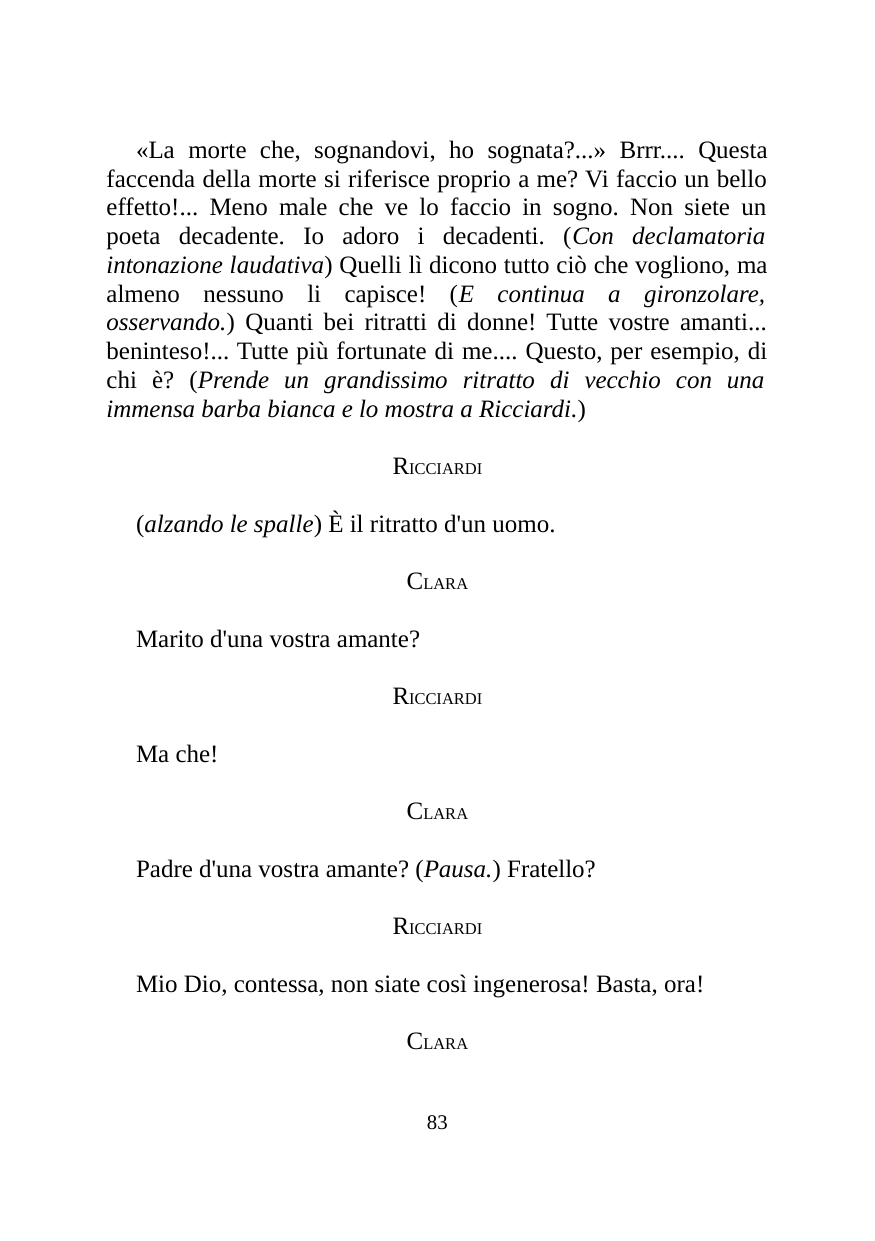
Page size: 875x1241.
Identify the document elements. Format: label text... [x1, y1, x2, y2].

text (alzando le spalle) È il ritratto d'un uomo. [106, 509, 768, 537]
text «La morte che, sognandovi, ho sognata?...» Brrr.... Questa faccenda della morte si riferisce proprio a me? Vi faccio un bello effetto!... Meno male che ve lo faccio in sogno. Non siete un poeta decadente. Io adoro i decadenti. (Con declamatoria intonazione laudativa) Quelli lì dicono tutto ciò che vogliono, ma almeno nessuno li capisce! (E continua a gironzolare, osservando.) Quanti bei ritratti di donne! Tutte vostre amanti... beninteso!... Tutte più fortunate di me.... Questo, per esempio, di chi è? (Prende un grandissimo ritratto di vecchio con una immensa barba bianca e lo mostra a Ricciardi.) [106, 135, 768, 422]
text Mio Dio, contessa, non siate così ingenerosa! Basta, ora! [106, 969, 768, 997]
text Clara [106, 566, 768, 595]
text Ricciardi [106, 911, 768, 940]
text Ricciardi [106, 681, 768, 710]
text Ricciardi [106, 451, 768, 480]
text Clara [106, 796, 768, 825]
text Marito d'una vostra amante? [106, 624, 768, 652]
text Padre d'una vostra amante? (Pausa.) Fratello? [106, 854, 768, 882]
text Clara [106, 1026, 768, 1055]
text Ma che! [106, 739, 768, 767]
